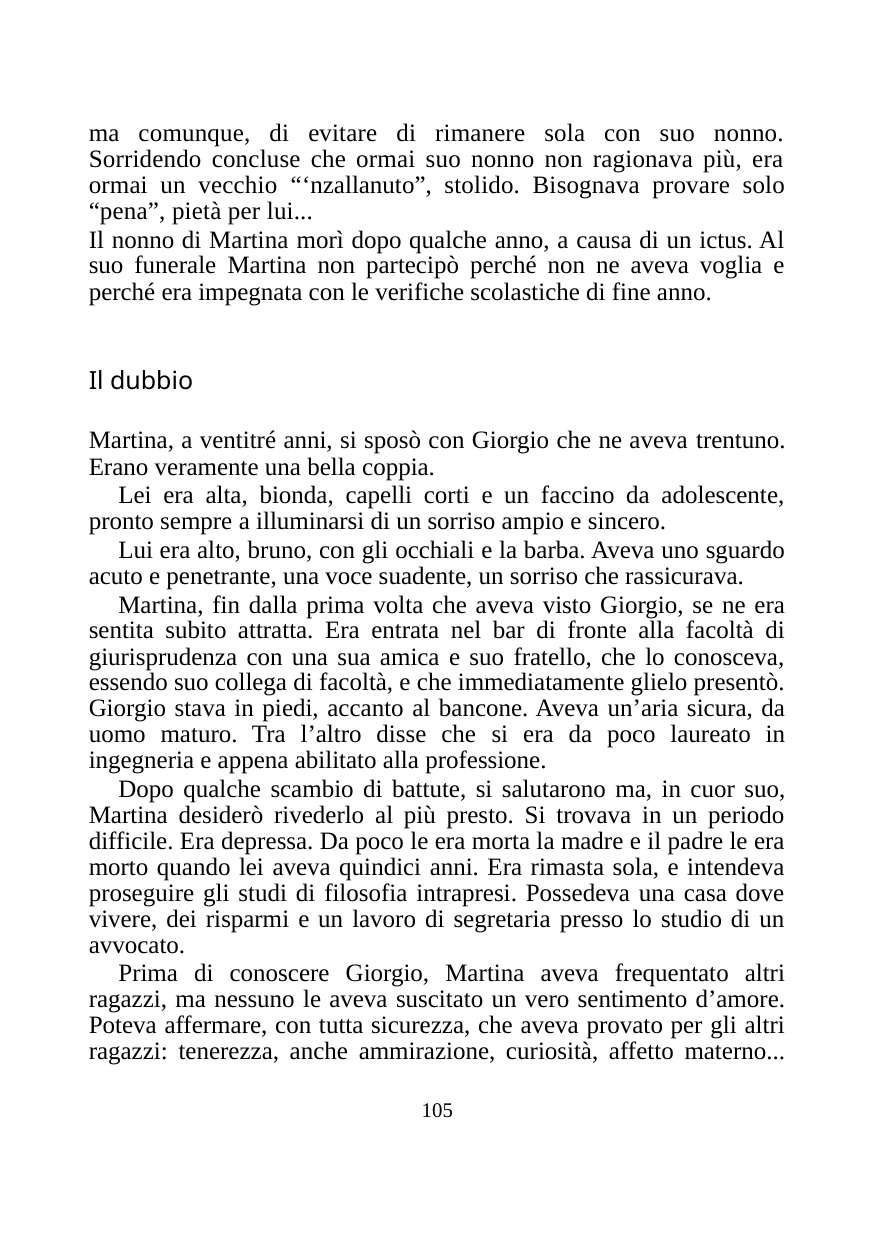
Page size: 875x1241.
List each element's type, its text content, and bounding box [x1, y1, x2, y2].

text Dopo qualche scambio di battute, si salutarono ma, in cuor suo, Martina desiderò rivederlo al più presto. Si trovava in un periodo difficile. Era depressa. Da poco le era morta la madre e il padre le era morto quando lei aveva quindici anni. Era rimasta sola, e intendeva proseguire gli studi di filosofia intrapresi. Possedeva una casa dove vivere, dei risparmi e un lavoro di segretaria presso lo studio di un avvocato. [88, 774, 786, 958]
text ma comunque, di evitare di rimanere sola con suo nonno. Sorridendo concluse che ormai suo nonno non ragionava più, era ormai un vecchio “‘nzallanuto”, stolido. Bisognava provare solo “pena”, pietà per lui... [88, 118, 786, 225]
text Prima di conoscere Giorgio, Martina aveva frequentato altri ragazzi, ma nessuno le aveva suscitato un vero sentimento d’amore. Poteva affermare, con tutta sicurezza, che aveva provato per gli altri ragazzi: tenerezza, anche ammirazione, curiosità, affetto materno... [88, 958, 786, 1065]
text Il nonno di Martina morì dopo qualche anno, a causa di un ictus. Al suo funerale Martina non partecipò perché non ne aveva voglia e perché era impegnata con le verifiche scolastiche di fine anno. [88, 225, 786, 305]
text Lei era alta, bionda, capelli corti e un faccino da adolescente, pronto sempre a illuminarsi di un sorriso ampio e sincero. [88, 480, 786, 535]
text Martina, fin dalla prima volta che aveva visto Giorgio, se ne era sentita subito attratta. Era entrata nel bar di fronte alla facoltà di giurisprudenza con una sua amica e suo fratello, che lo conosceva, essendo suo collega di facoltà, e che immediatamente glielo presentò. Giorgio stava in piedi, accanto al bancone. Aveva un’aria sicura, da uomo maturo. Tra l’altro disse che si era da poco laureato in ingegneria e appena abilitato alla professione. [88, 590, 786, 774]
text Martina, a ventitré anni, si sposò con Giorgio che ne aveva trentuno. Erano veramente una bella coppia. [88, 426, 786, 480]
text Lui era alto, bruno, con gli occhiali e la barba. Aveva uno sguardo acuto e penetrante, una voce suadente, un sorriso che rassicurava. [88, 535, 786, 590]
text Il dubbio [88, 363, 786, 397]
